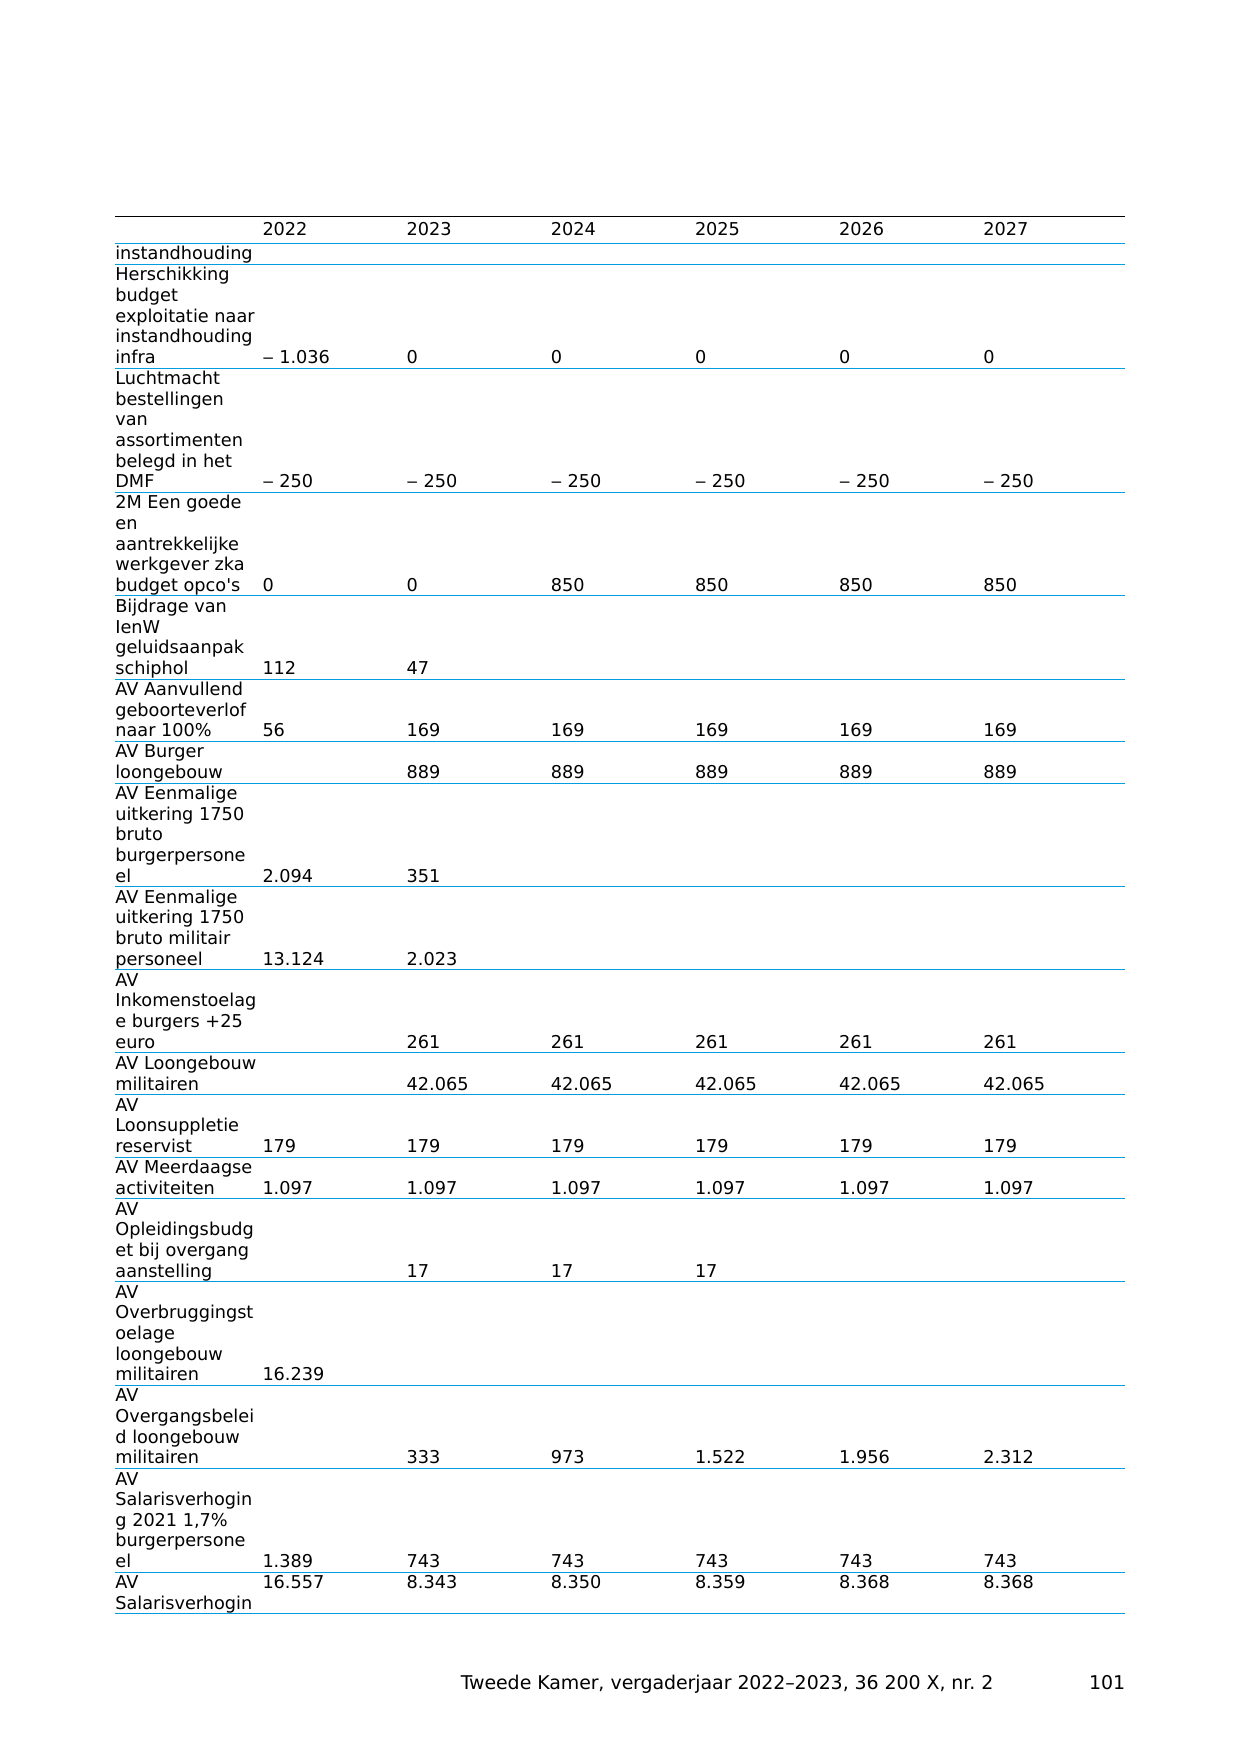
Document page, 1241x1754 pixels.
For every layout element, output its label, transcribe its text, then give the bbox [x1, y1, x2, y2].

table_cell 261 [836, 970, 980, 1052]
table_cell [259, 970, 403, 1052]
table_cell 1.097 [980, 1158, 1125, 1198]
table_cell 1.097 [404, 1158, 548, 1198]
table_cell [980, 1199, 1125, 1281]
table_cell [548, 887, 692, 969]
table_cell [548, 244, 692, 264]
table_cell 2023 [404, 217, 548, 243]
table_cell ‒ 1.036 [259, 265, 403, 367]
table_cell 112 [259, 596, 403, 678]
table_cell ‒ 250 [404, 369, 548, 492]
table_cell 889 [836, 742, 980, 783]
table_cell AV Opleidingsbudget bij overgang aanstelling [115, 1199, 259, 1281]
table_cell 850 [980, 493, 1125, 595]
table_cell ‒ 250 [692, 369, 836, 492]
table_cell 0 [404, 493, 548, 595]
table_cell AV Salarisverhogin [115, 1573, 259, 1613]
table_cell 179 [548, 1095, 692, 1156]
table_cell [836, 1199, 980, 1281]
table_cell 889 [692, 742, 836, 783]
table_cell [548, 596, 692, 678]
table_cell 973 [548, 1386, 692, 1468]
table_cell 2M Een goede en aantrekkelijke werkgever zka budget opco's [115, 493, 259, 595]
table_cell 333 [404, 1386, 548, 1468]
table_cell 1.097 [836, 1158, 980, 1198]
table_cell 8.368 [980, 1573, 1125, 1613]
table_cell 0 [548, 265, 692, 367]
table_cell ‒ 250 [980, 369, 1125, 492]
table_cell AV Loongebouw militairen [115, 1053, 259, 1094]
table_cell 2026 [836, 217, 980, 243]
table_cell [836, 784, 980, 886]
table_cell 2027 [980, 217, 1125, 243]
table_cell AV Eenmalige uitkering 1750 bruto burgerpersoneel [115, 784, 259, 886]
table_cell [692, 1282, 836, 1385]
table_cell 2025 [692, 217, 836, 243]
table_cell 179 [836, 1095, 980, 1156]
table_cell 179 [404, 1095, 548, 1156]
table_cell AV Meerdaagse activiteiten [115, 1158, 259, 1198]
table_cell 0 [836, 265, 980, 367]
table_cell 179 [259, 1095, 403, 1156]
table_cell [836, 244, 980, 264]
table_cell 850 [836, 493, 980, 595]
table_cell 1.389 [259, 1469, 403, 1572]
table_cell ‒ 250 [836, 369, 980, 492]
table_cell AV Overbruggingstoelage loongebouw militairen [115, 1282, 259, 1385]
table_cell 889 [404, 742, 548, 783]
table_cell [980, 887, 1125, 969]
table_cell 2.023 [404, 887, 548, 969]
table_cell 1.522 [692, 1386, 836, 1468]
table_cell 42.065 [836, 1053, 980, 1094]
table_cell Herschikking budget exploitatie naar instandhouding infra [115, 265, 259, 367]
table_cell AV Loonsuppletie reservist [115, 1095, 259, 1156]
table_cell 17 [692, 1199, 836, 1281]
table_cell [259, 1053, 403, 1094]
table_cell 8.350 [548, 1573, 692, 1613]
table_cell 2.312 [980, 1386, 1125, 1468]
table_cell [404, 244, 548, 264]
table_cell [548, 1282, 692, 1385]
table_cell 889 [548, 742, 692, 783]
table_cell Luchtmacht bestellingen van assortimenten belegd in het DMF [115, 369, 259, 492]
table_cell ‒ 250 [548, 369, 692, 492]
table_cell [836, 1282, 980, 1385]
table_cell 0 [980, 265, 1125, 367]
table_cell 16.557 [259, 1573, 403, 1613]
table_cell 179 [980, 1095, 1125, 1156]
table_cell 0 [404, 265, 548, 367]
table_cell 17 [548, 1199, 692, 1281]
table_cell 42.065 [404, 1053, 548, 1094]
table_cell 261 [548, 970, 692, 1052]
table_cell AV Eenmalige uitkering 1750 bruto militair personeel [115, 887, 259, 969]
table_cell Bijdrage van IenW geluidsaanpak schiphol [115, 596, 259, 678]
table_cell 743 [404, 1469, 548, 1572]
table_cell 0 [692, 265, 836, 367]
table_cell 743 [980, 1469, 1125, 1572]
table_cell [836, 887, 980, 969]
table_cell [548, 784, 692, 886]
table_cell 2.094 [259, 784, 403, 886]
table_cell 13.124 [259, 887, 403, 969]
table_cell 8.359 [692, 1573, 836, 1613]
table_cell 17 [404, 1199, 548, 1281]
table_cell 261 [692, 970, 836, 1052]
table_cell 0 [259, 493, 403, 595]
table_cell 889 [980, 742, 1125, 783]
table_cell [980, 244, 1125, 264]
table_cell 169 [404, 680, 548, 741]
table_cell 56 [259, 680, 403, 741]
table_cell [692, 596, 836, 678]
table_cell 47 [404, 596, 548, 678]
table_cell 179 [692, 1095, 836, 1156]
table_cell 261 [404, 970, 548, 1052]
table_cell 8.368 [836, 1573, 980, 1613]
table_cell [980, 784, 1125, 886]
table_cell [692, 244, 836, 264]
table_cell AV Inkomenstoelage burgers +25 euro [115, 970, 259, 1052]
table_cell 743 [836, 1469, 980, 1572]
table_cell AV Overgangsbeleid loongebouw militairen [115, 1386, 259, 1468]
table_cell 16.239 [259, 1282, 403, 1385]
table_cell 1.097 [548, 1158, 692, 1198]
table_cell AV Salarisverhoging 2021 1,7% burgerpersoneel [115, 1469, 259, 1572]
table_cell 850 [692, 493, 836, 595]
table_cell [259, 742, 403, 783]
table_cell AV Aanvullend geboorteverlof naar 100% [115, 680, 259, 741]
table_cell 169 [836, 680, 980, 741]
table_cell 1.097 [259, 1158, 403, 1198]
table_cell 169 [692, 680, 836, 741]
table_cell [692, 887, 836, 969]
table_cell [404, 1282, 548, 1385]
table_header Tabel 43 Artikel 4 Koninklijke Luchtmacht (bedragen x € 1.000) [115, 191, 1125, 216]
table_cell 743 [548, 1469, 692, 1572]
table_cell AV Burger loongebouw [115, 742, 259, 783]
table_cell [115, 217, 259, 243]
table_cell [692, 784, 836, 886]
table_cell [836, 596, 980, 678]
table_cell [259, 1199, 403, 1281]
table_cell 169 [980, 680, 1125, 741]
table_cell 743 [692, 1469, 836, 1572]
table_cell 1.956 [836, 1386, 980, 1468]
table_cell 351 [404, 784, 548, 886]
table_cell 261 [980, 970, 1125, 1052]
table_cell ‒ 250 [259, 369, 403, 492]
table_cell 2022 [259, 217, 403, 243]
table_cell 42.065 [980, 1053, 1125, 1094]
table_cell [259, 1386, 403, 1468]
table_cell instandhouding [115, 244, 259, 264]
table_cell [259, 244, 403, 264]
table_cell 169 [548, 680, 692, 741]
table_cell 42.065 [692, 1053, 836, 1094]
table_cell 1.097 [692, 1158, 836, 1198]
table_cell [980, 1282, 1125, 1385]
table_cell 42.065 [548, 1053, 692, 1094]
table_cell 8.343 [404, 1573, 548, 1613]
table_cell [980, 596, 1125, 678]
table_cell 850 [548, 493, 692, 595]
table_cell 2024 [548, 217, 692, 243]
